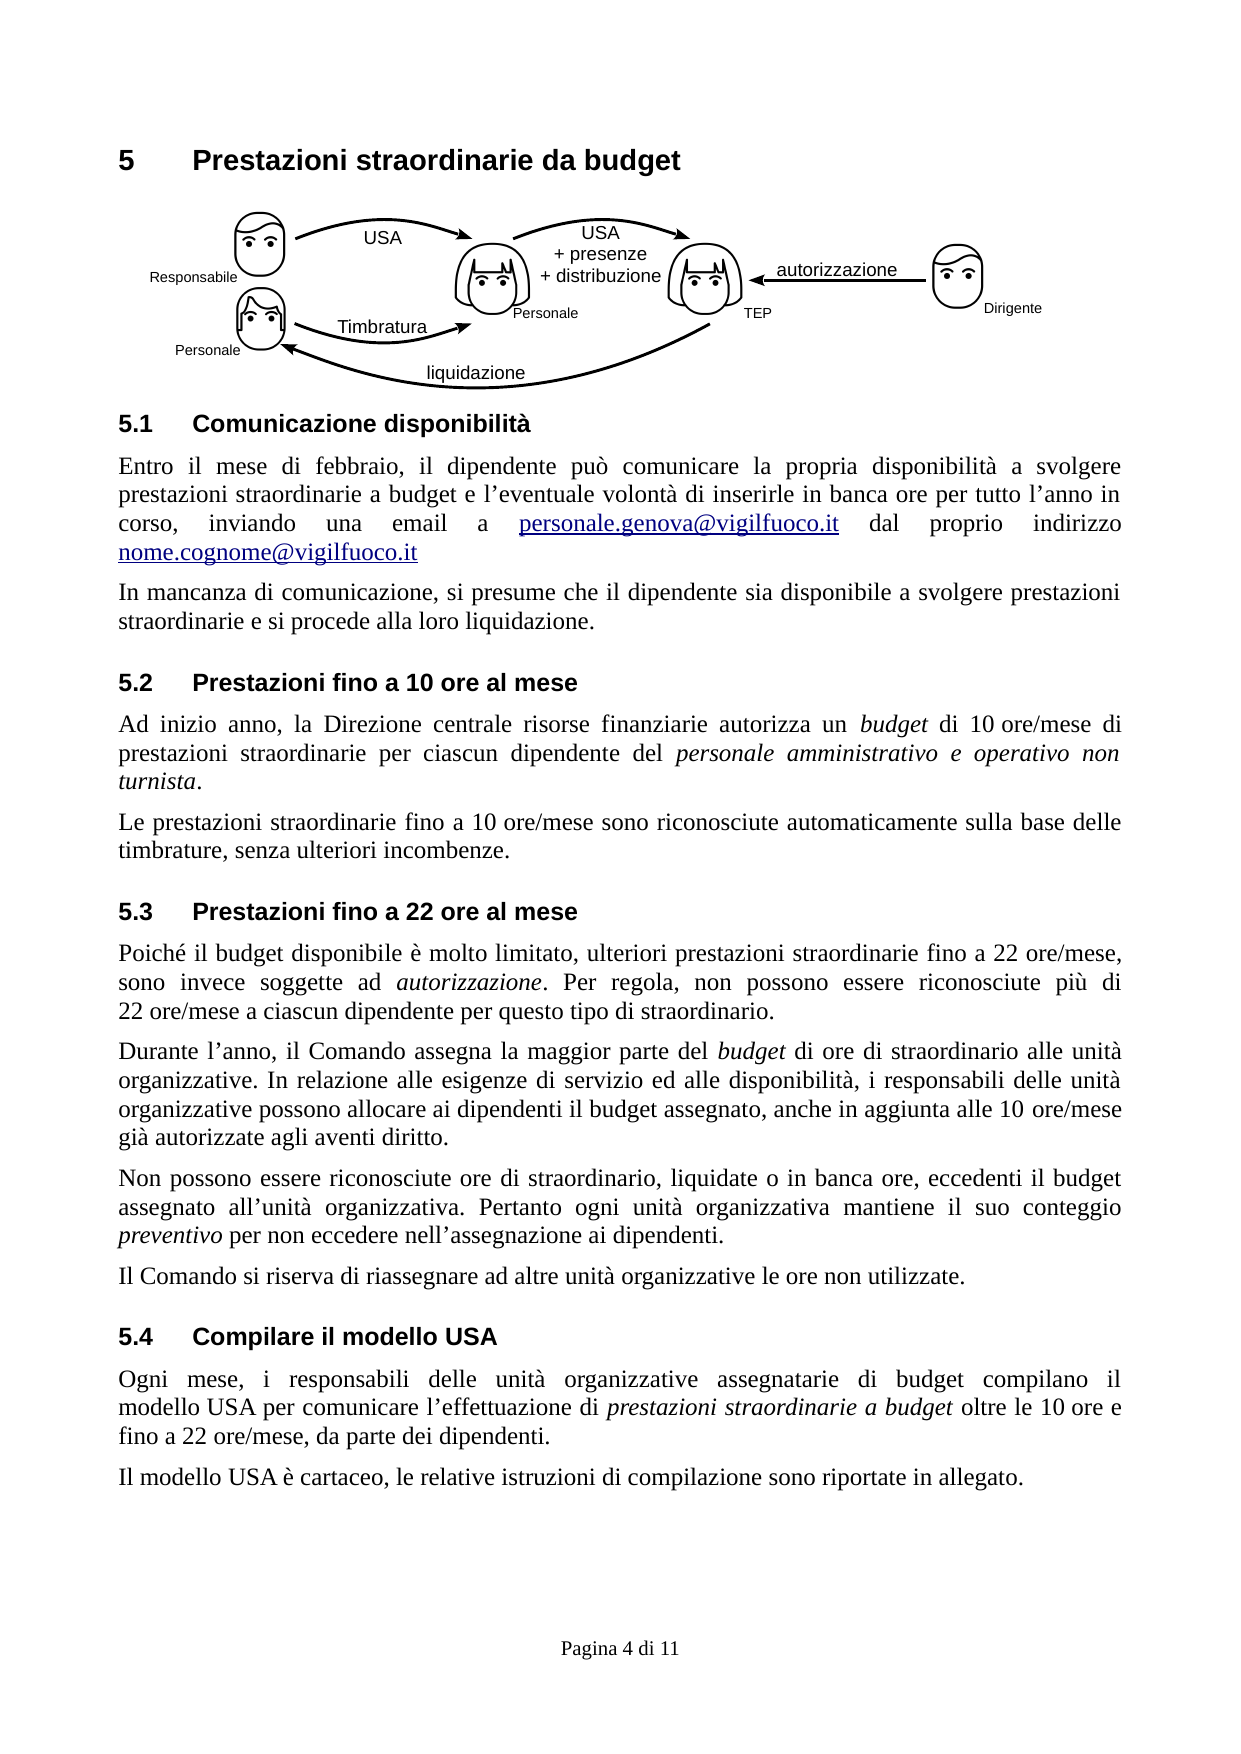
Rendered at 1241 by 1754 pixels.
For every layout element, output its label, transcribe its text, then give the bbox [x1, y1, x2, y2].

subtitle Prestazioni fino a 10 ore al mese [118, 668, 1122, 696]
text Il Comando si riserva di riassegnare ad altre unità organizzative le ore non utilizzate. [118, 1261, 1122, 1290]
text Le prestazioni straordinarie fino a 10 ore/mese sono riconosciute automaticamente sulla base delle timbrature, senza ulteriori incombenze. [118, 807, 1122, 864]
subtitle Comunicazione disponibilità [118, 409, 1122, 438]
picture [900, 221, 1029, 312]
text In mancanza di comunicazione, si presume che il dipendente sia disponibile a svolgere prestazioni straordinarie e si procede alla loro liquidazione. [118, 577, 1122, 635]
text Il modello USA è cartaceo, le relative istruzioni di compilazione sono riportate in allegato. [118, 1462, 1122, 1490]
text Poiché il budget disponibile è molto limitato, ulteriori prestazioni straordinarie fino a 22 ore/mese, sono invece soggette ad autorizzazione. Per regola, non possono essere riconosciute più di 22 ore/mese a ciascun dipendente per questo tipo di straordinario. [118, 938, 1122, 1024]
picture [649, 225, 774, 320]
subtitle Prestazioni fino a 22 ore al mese [118, 897, 1122, 926]
subtitle Prestazioni straordinarie da budget [118, 143, 1122, 177]
text Durante l’anno, il Comando assegna la maggior parte del budget di ore di straordinario alle unità organizzative. In relazione alle esigenze di servizio ed alle disponibilità, i responsabili delle unità organizzative possono allocare ai dipendenti il budget assegnato, anche in aggiunta alle 10 ore/mese già autorizzate agli aventi diritto. [118, 1036, 1122, 1151]
subtitle Compilare il modello USA [118, 1322, 1122, 1351]
text Ogni mese, i responsabili delle unità organizzative assegnatarie di budget compilano il modello USA per comunicare l’effettuazione di prestazioni straordinarie a budget oltre le 10 ore e fino a 22 ore/mese, da parte dei dipendenti. [118, 1364, 1122, 1450]
picture [202, 189, 330, 361]
picture [436, 225, 562, 320]
text Ad inizio anno, la Direzione centrale risorse finanziarie autorizza un budget di 10 ore/mese di prestazioni straordinarie per ciascun dipendente del personale amministrativo e operativo non turnista. [118, 709, 1122, 795]
text Non possono essere riconosciute ore di straordinario, liquidate o in banca ore, eccedenti il budget assegnato all’unità organizzativa. Pertanto ogni unità organizzativa mantiene il suo conteggio preventivo per non eccedere nell’assegnazione ai dipendenti. [118, 1163, 1122, 1249]
text Entro il mese di febbraio, il dipendente può comunicare la propria disponibilità a svolgere prestazioni straordinarie a budget e l’eventuale volontà di inserirle in banca ore per tutto l’anno in corso, inviando una email a personale.genova@vigilfuoco.it dal proprio indirizzo nome.cognome@vigilfuoco.it [118, 451, 1122, 566]
